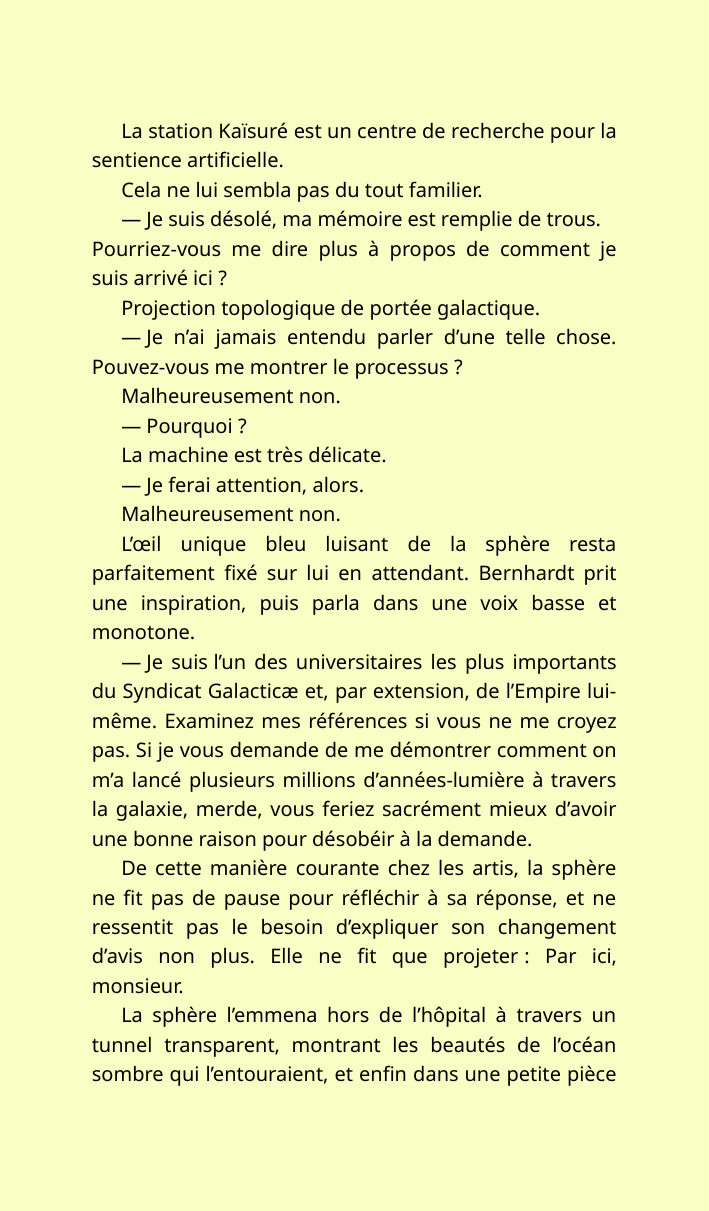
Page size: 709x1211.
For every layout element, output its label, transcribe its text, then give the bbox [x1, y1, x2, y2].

text — Je n’ai jamais entendu parler d’une telle chose. Pouvez-vous me montrer le processus ? [92, 321, 617, 380]
text — Je suis désolé, ma mémoire est remplie de trous. [92, 203, 617, 233]
text La station Kaïsuré est un centre de recherche pour la sentience artificielle. [92, 115, 617, 174]
text La sphère l’emmena hors de l’hôpital à travers un tunnel transparent, montrant les beautés de l’océan sombre qui l’entouraient, et enfin dans une petite pièce [92, 999, 617, 1088]
text — Je suis l’un des universitaires les plus importants du Syndicat Galacticæ et, par extension, de l’Empire lui-même. Examinez mes références si vous ne me croyez pas. Si je vous demande de me démontrer comment on m’a lancé plusieurs millions d’années-lumière à travers la galaxie, merde, vous feriez sacrément mieux d’avoir une bonne raison pour désobéir à la demande. [92, 646, 617, 852]
text Cela ne lui sembla pas du tout familier. [92, 174, 617, 203]
text Projection topologique de portée galactique. [92, 292, 617, 321]
text De cette manière courante chez les artis, la sphère ne fit pas de pause pour réfléchir à sa réponse, et ne ressentit pas le besoin d’expliquer son changement d’avis non plus. Elle ne fit que projeter : Par ici, monsieur. [92, 852, 617, 999]
text L’œil unique bleu luisant de la sphère resta parfaitement fixé sur lui en attendant. Bernhardt prit une inspiration, puis parla dans une voix basse et monotone. [92, 528, 617, 646]
text Malheureusement non. [92, 498, 617, 528]
text Pourriez-vous me dire plus à propos de comment je suis arrivé ici ? [92, 233, 617, 292]
text Malheureusement non. [92, 380, 617, 410]
text La machine est très délicate. [92, 439, 617, 469]
text — Pourquoi ? [92, 410, 617, 439]
text — Je ferai attention, alors. [92, 469, 617, 498]
